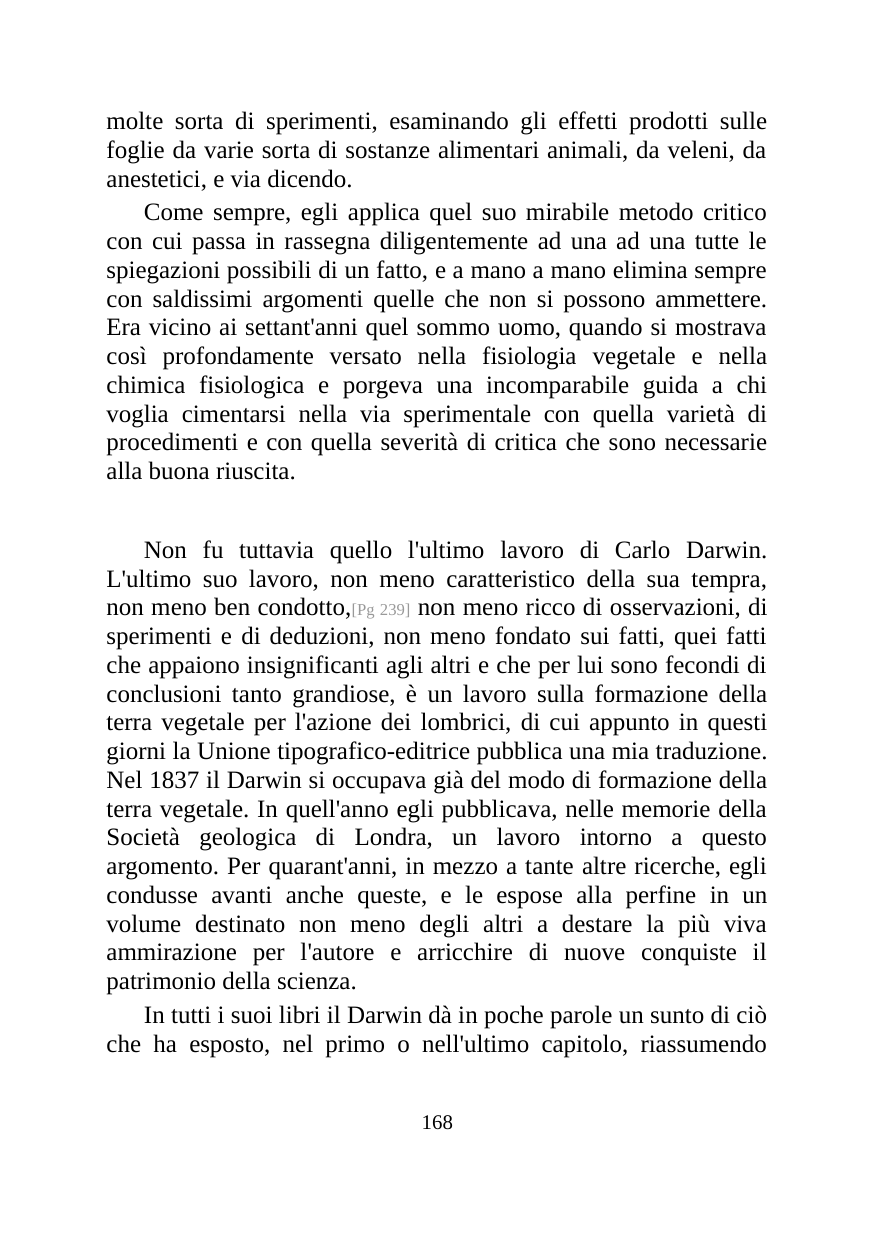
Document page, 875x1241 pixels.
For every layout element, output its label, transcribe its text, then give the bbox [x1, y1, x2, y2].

text Come sempre, egli applica quel suo mirabile metodo critico con cui passa in rassegna diligentemente ad una ad una tutte le spiegazioni possibili di un fatto, e a mano a mano elimina sempre con saldissimi argomenti quelle che non si possono ammettere. Era vicino ai settant'anni quel sommo uomo, quando si mostrava così profondamente versato nella fisiologia vegetale e nella chimica fisiologica e porgeva una incomparabile guida a chi voglia cimentarsi nella via sperimentale con quella varietà di procedimenti e con quella severità di critica che sono necessarie alla buona riuscita. [106, 197, 768, 485]
text Non fu tuttavia quello l'ultimo lavoro di Carlo Darwin. L'ultimo suo lavoro, non meno caratteristico della sua tempra, non meno ben condotto,[Pg 239] non meno ricco di osservazioni, di sperimenti e di deduzioni, non meno fondato sui fatti, quei fatti che appaiono insignificanti agli altri e che per lui sono fecondi di conclusioni tanto grandiose, è un lavoro sulla formazione della terra vegetale per l'azione dei lombrici, di cui appunto in questi giorni la Unione tipografico-editrice pubblica una mia traduzione. Nel 1837 il Darwin si occupava già del modo di formazione della terra vegetale. In quell'anno egli pubblicava, nelle memorie della Società geologica di Londra, un lavoro intorno a questo argomento. Per quarant'anni, in mezzo a tante altre ricerche, egli condusse avanti anche queste, e le espose alla perfine in un volume destinato non meno degli altri a destare la più viva ammirazione per l'autore e arricchire di nuove conquiste il patrimonio della scienza. [106, 535, 768, 995]
text molte sorta di sperimenti, esaminando gli effetti prodotti sulle foglie da varie sorta di sostanze alimentari animali, da veleni, da anestetici, e via dicendo. [106, 106, 768, 192]
text In tutti i suoi libri il Darwin dà in poche parole un sunto di ciò che ha esposto, nel primo o nell'ultimo capitolo, riassumendo [106, 1000, 768, 1057]
